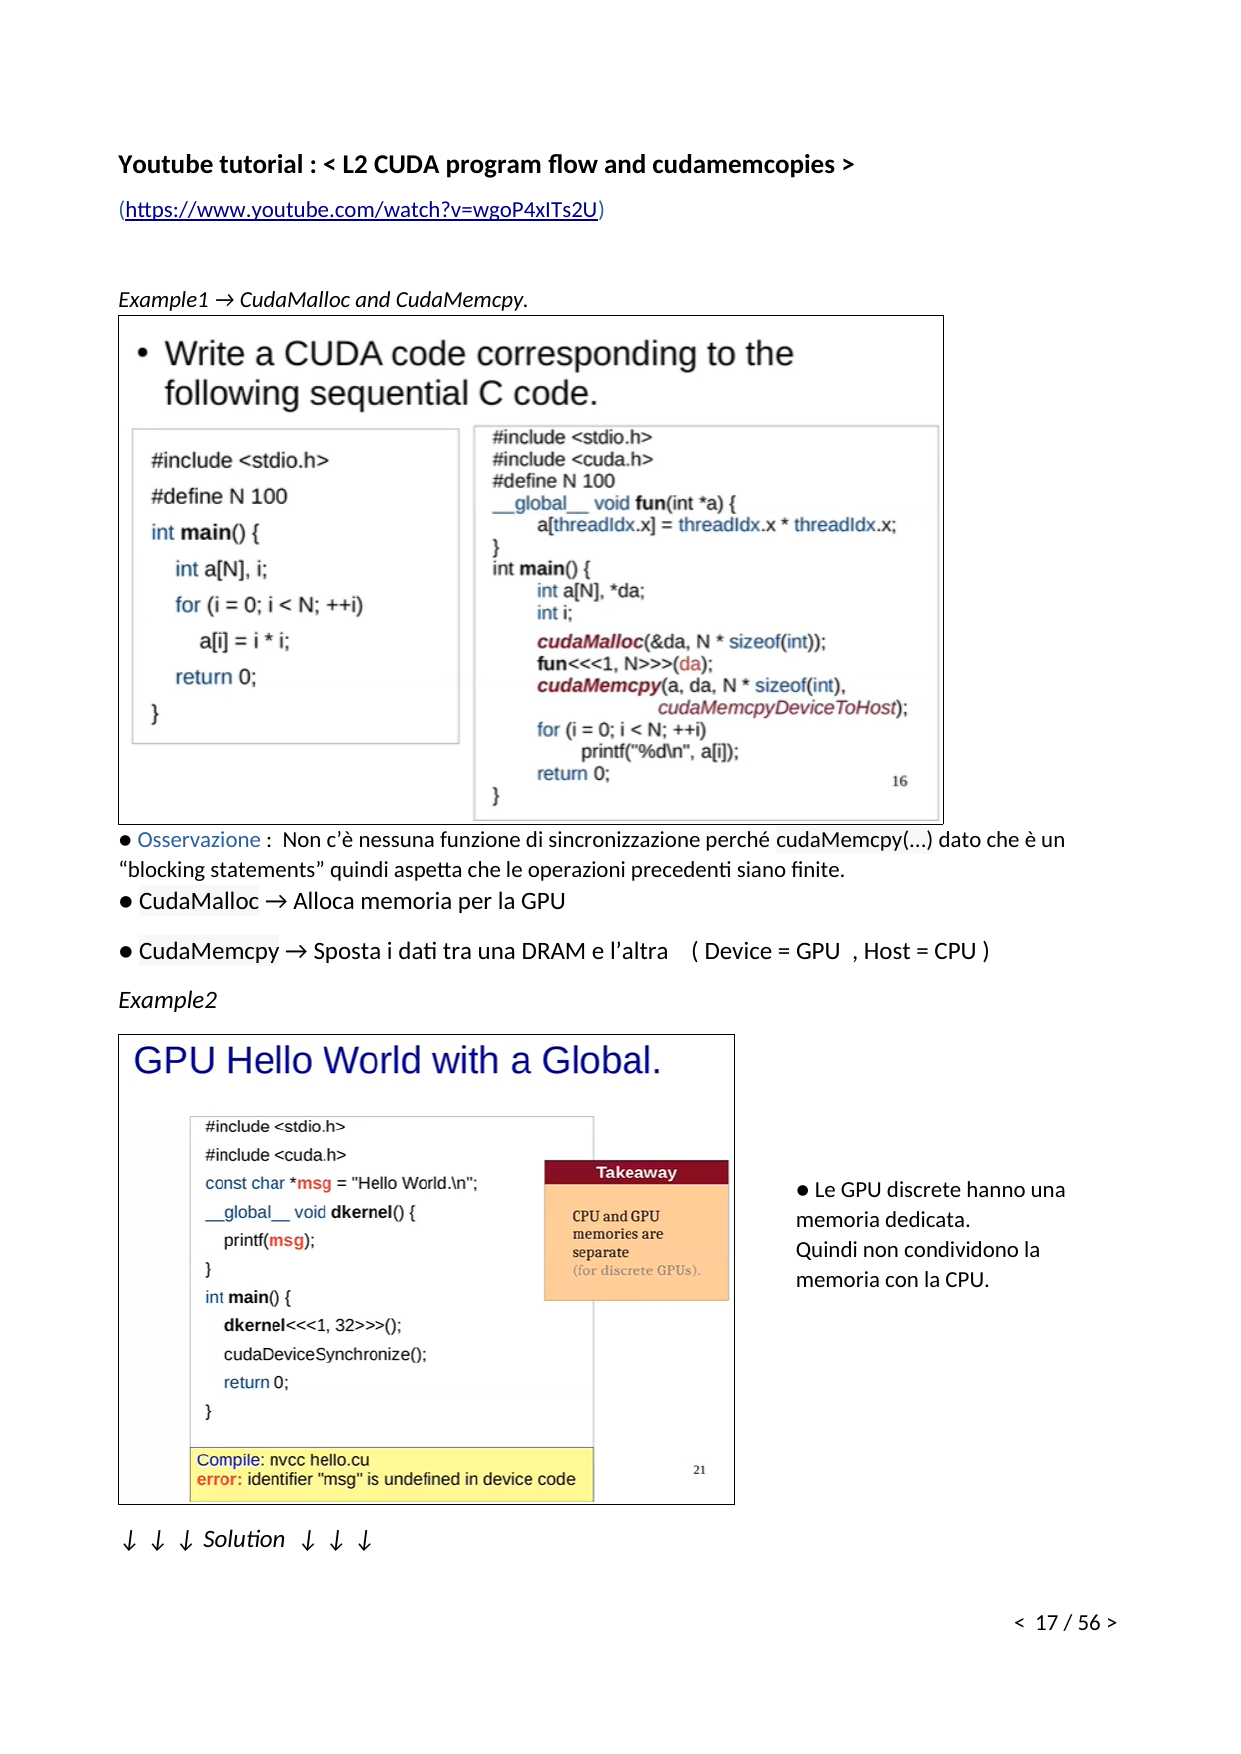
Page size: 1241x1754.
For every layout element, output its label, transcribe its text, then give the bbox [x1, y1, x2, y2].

picture [121, 318, 941, 821]
text Example2 [118, 984, 1122, 1015]
subtitle Youtube tutorial : < L2 CUDA program flow and cudamemcopies > [118, 148, 1122, 181]
text ↓ ↓ ↓ Solution ↓ ↓ ↓ [118, 1523, 1122, 1554]
text ● Osservazione : Non c’è nessuna funzione di sincronizzazione perché cudaMemcpy(...) dato che è un “blocking statements” quindi aspetta che le operazioni precedenti siano finite. [118, 826, 1122, 883]
text ● CudaMalloc → Alloca memoria per la GPU [118, 885, 1122, 916]
text Example1 → CudaMalloc and CudaMemcpy. [118, 285, 1122, 313]
text ● CudaMemcpy → Sposta i dati tra una DRAM e l’altra ( Device = GPU , Host = CPU ) [118, 935, 1122, 966]
picture [121, 1037, 732, 1502]
text (https://www.youtube.com/watch?v=wgoP4xITs2U) [118, 195, 1122, 223]
